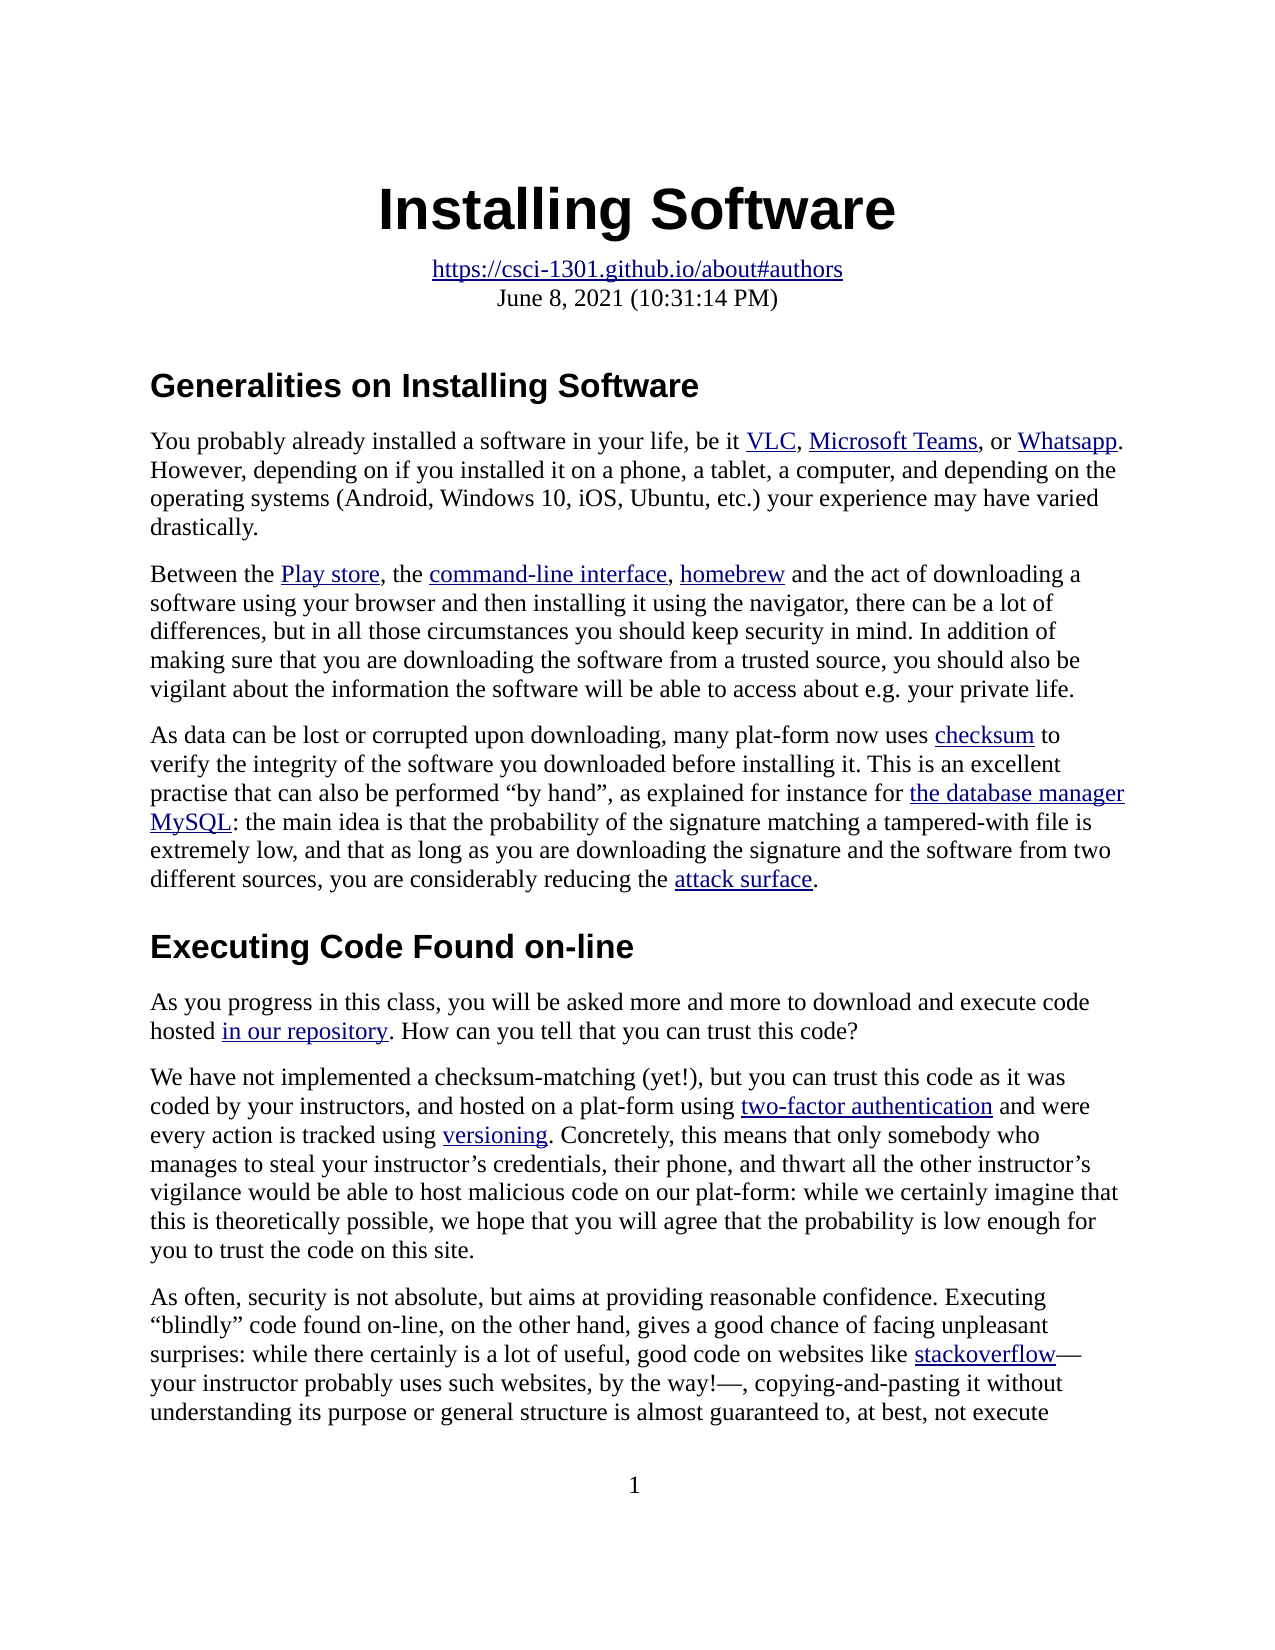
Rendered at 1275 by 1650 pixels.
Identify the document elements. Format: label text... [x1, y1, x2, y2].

subtitle Generalities on Installing Software [150, 366, 1125, 404]
text As you progress in this class, you will be asked more and more to download and execute code hosted in our repository. How can you tell that you can trust this code? [150, 987, 1125, 1044]
subtitle Executing Code Found on-line [150, 927, 1125, 966]
text You probably already installed a software in your life, be it VLC, Microsoft Teams, or Whatsapp. However, depending on if you installed it on a phone, a tablet, a computer, and depending on the operating systems (Android, Windows 10, iOS, Ubuntu, etc.) your experience may have varied drastically. [150, 426, 1125, 541]
text Between the Play store, the command-line interface, homebrew and the act of downloading a software using your browser and then installing it using the navigator, there can be a lot of differences, but in all those circumstances you should keep security in mind. In addition of making sure that you are downloading the software from a trusted source, you should also be vigilant about the information the software will be able to access about e.g. your private life. [150, 559, 1125, 703]
title Installing Software [150, 175, 1125, 242]
text https://csci-1301.github.io/about#authors [150, 254, 1125, 283]
text As often, security is not absolute, but aims at providing reasonable confidence. Executing “blindly” code found on-line, on the other hand, gives a good chance of facing unpleasant surprises: while there certainly is a lot of useful, good code on websites like stackoverflow—your instructor probably uses such websites, by the way!—, copying-and-pasting it without understanding its purpose or general structure is almost guaranteed to, at best, not execute [150, 1282, 1125, 1425]
text June 8, 2021 (10:31:14 PM) [150, 283, 1125, 312]
text As data can be lost or corrupted upon downloading, many plat-form now uses checksum to verify the integrity of the software you downloaded before installing it. This is an excellent practise that can also be performed “by hand”, as explained for instance for the database manager MySQL: the main idea is that the probability of the signature matching a tampered-with file is extremely low, and that as long as you are downloading the signature and the software from two different sources, you are considerably reducing the attack surface. [150, 721, 1125, 893]
text We have not implemented a checksum-matching (yet!), but you can trust this code as it was coded by your instructors, and hosted on a plat-form using two-factor authentication and were every action is tracked using versioning. Concretely, this means that only somebody who manages to steal your instructor’s credentials, their phone, and thwart all the other instructor’s vigilance would be able to host malicious code on our plat-form: while we certainly imagine that this is theoretically possible, we hope that you will agree that the probability is low enough for you to trust the code on this site. [150, 1062, 1125, 1264]
